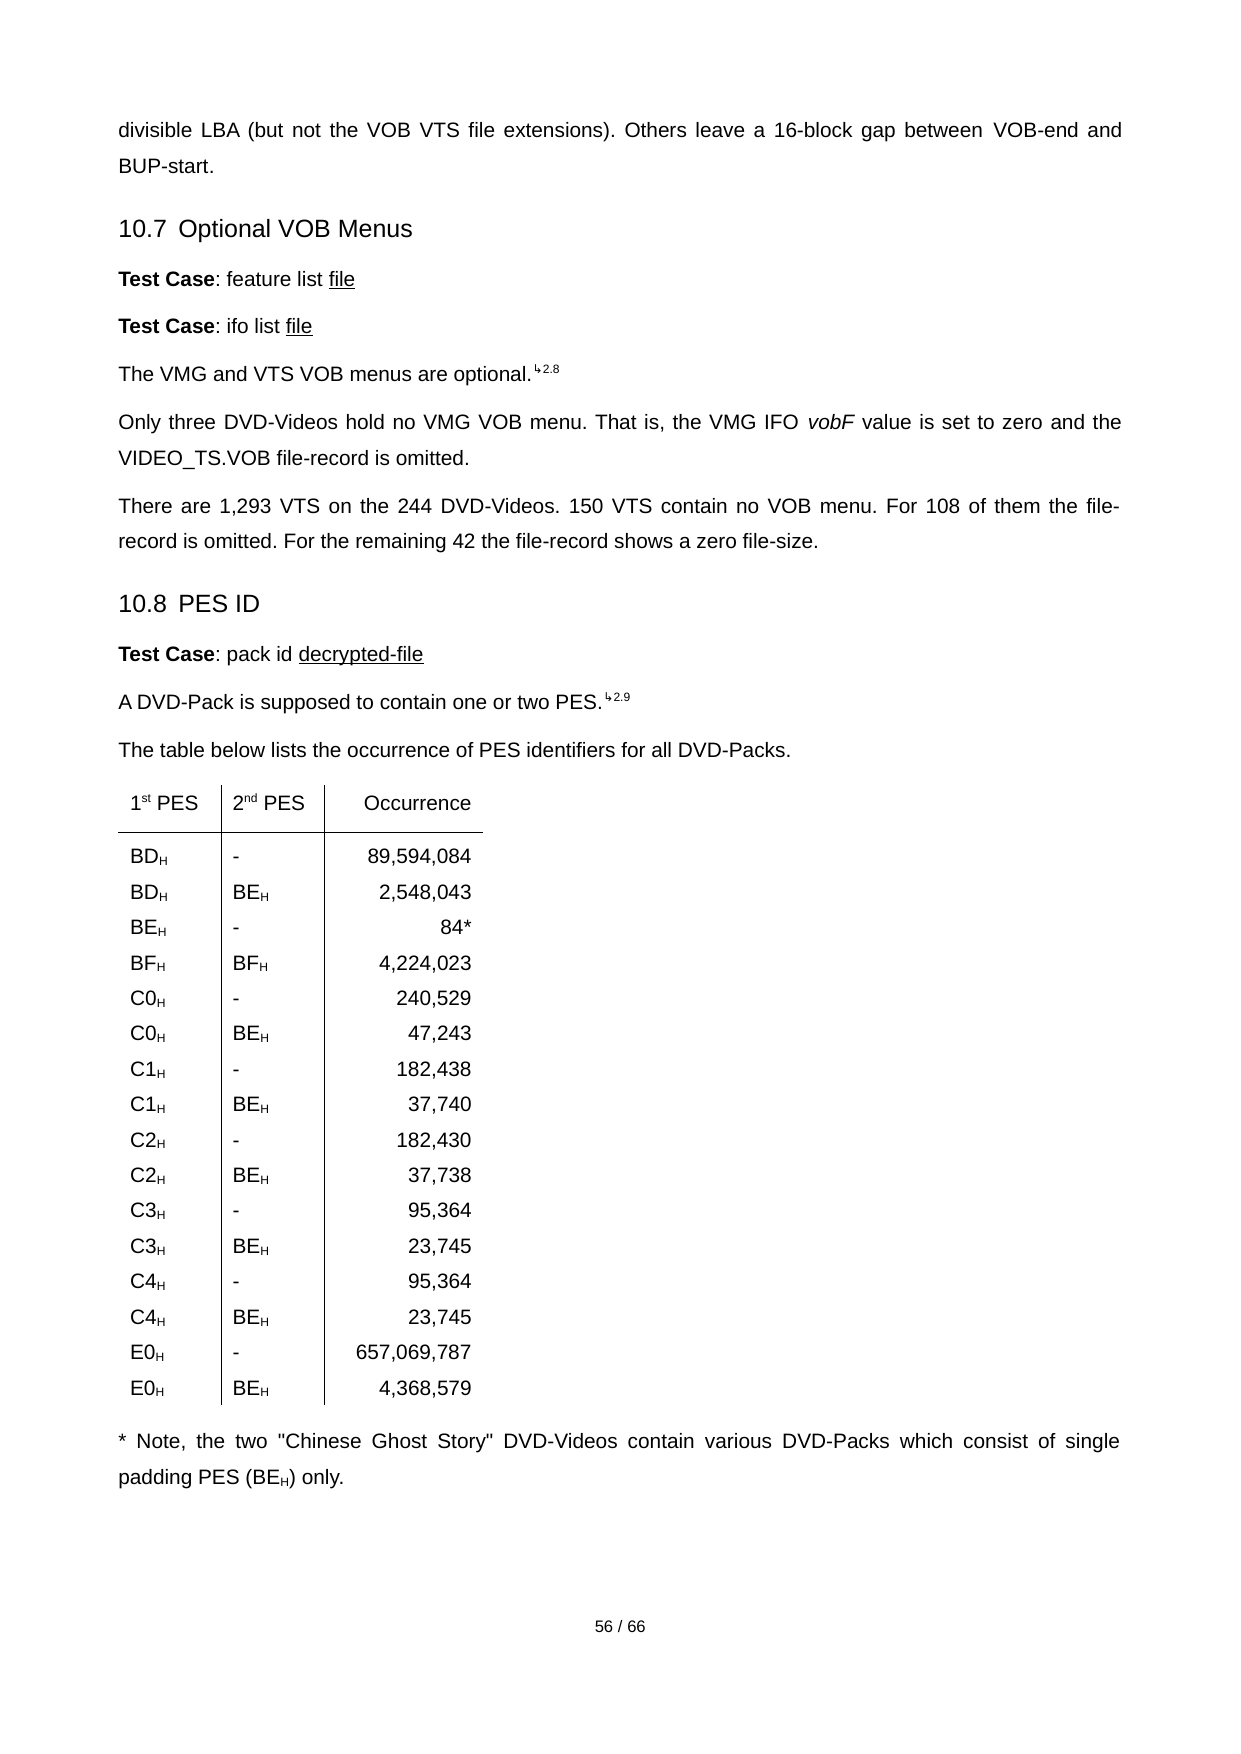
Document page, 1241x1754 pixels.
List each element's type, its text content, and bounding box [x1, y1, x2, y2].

table_cell 23,745 [325, 1228, 483, 1263]
table_cell 182,438 [325, 1051, 483, 1086]
table_header Occurrence [325, 785, 483, 832]
table_cell C4H [118, 1264, 221, 1299]
table_cell BEH [222, 1228, 324, 1263]
subtitle PES ID [118, 589, 1122, 618]
table_cell BEH [222, 1370, 324, 1405]
table_cell 95,364 [325, 1193, 483, 1228]
table_cell - [222, 980, 324, 1016]
subtitle Optional VOB Menus [118, 214, 1122, 243]
table_cell C1H [118, 1051, 221, 1086]
table_cell 182,430 [325, 1122, 483, 1157]
table_cell E0H [118, 1334, 221, 1370]
table_cell C4H [118, 1299, 221, 1334]
table_cell - [222, 1122, 324, 1157]
table_cell C2H [118, 1122, 221, 1157]
table_cell C3H [118, 1228, 221, 1263]
table_cell BEH [222, 1157, 324, 1193]
table_cell - [222, 1193, 324, 1228]
text A DVD-Pack is supposed to contain one or two PES.↳2.9 [118, 690, 1122, 714]
table_header 2nd PES [222, 785, 324, 832]
table_cell BEH [222, 1299, 324, 1334]
table_cell C0H [118, 1016, 221, 1051]
text * Note, the two "Chinese Ghost Story" DVD-Videos contain various DVD-Packs which consist of single padding PES (BEH) only. [118, 1429, 1122, 1489]
table_header 1st PES [118, 785, 221, 832]
table_cell 4,368,579 [325, 1370, 483, 1405]
table_cell - [222, 1264, 324, 1299]
table_cell BEH [222, 1016, 324, 1051]
table_cell E0H [118, 1370, 221, 1405]
table_cell 47,243 [325, 1016, 483, 1051]
table_cell 23,745 [325, 1299, 483, 1334]
table_cell BEH [222, 874, 324, 909]
table_cell 84* [325, 909, 483, 945]
table_cell BFH [118, 945, 221, 980]
table_cell BEH [118, 909, 221, 945]
table_cell BDH [118, 874, 221, 909]
text divisible LBA (but not the VOB VTS file extensions). Others leave a 16-block gap between VOB-end and BUP-start. [118, 118, 1122, 178]
table_cell - [222, 1334, 324, 1370]
text Only three DVD-Videos hold no VMG VOB menu. That is, the VMG IFO vobF value is set to zero and the VIDEO_TS.VOB file-record is omitted. [118, 410, 1122, 470]
table_cell C3H [118, 1193, 221, 1228]
table_cell 657,069,787 [325, 1334, 483, 1370]
table_cell BDH [118, 833, 221, 874]
text The VMG and VTS VOB menus are optional.↳2.8 [118, 362, 1122, 386]
table_cell 37,738 [325, 1157, 483, 1193]
table_cell - [222, 909, 324, 945]
text The table below lists the occurrence of PES identifiers for all DVD-Packs. [118, 737, 1122, 761]
table_cell - [222, 1051, 324, 1086]
text There are 1,293 VTS on the 244 DVD-Videos. 150 VTS contain no VOB menu. For 108 of them the file-record is omitted. For the remaining 42 the file-record shows a zero file-size. [118, 493, 1122, 553]
table_cell - [222, 833, 324, 874]
text Test Case: pack id decrypted-file [118, 642, 1122, 666]
table_cell 240,529 [325, 980, 483, 1016]
text Test Case: feature list file [118, 267, 1122, 291]
table_cell BFH [222, 945, 324, 980]
table_cell C2H [118, 1157, 221, 1193]
table_cell 2,548,043 [325, 874, 483, 909]
table_cell 95,364 [325, 1264, 483, 1299]
table_cell 4,224,023 [325, 945, 483, 980]
table_cell C0H [118, 980, 221, 1016]
table_cell C1H [118, 1086, 221, 1122]
table_cell 89,594,084 [325, 833, 483, 874]
table_cell 37,740 [325, 1086, 483, 1122]
table_cell BEH [222, 1086, 324, 1122]
text Test Case: ifo list file [118, 314, 1122, 338]
